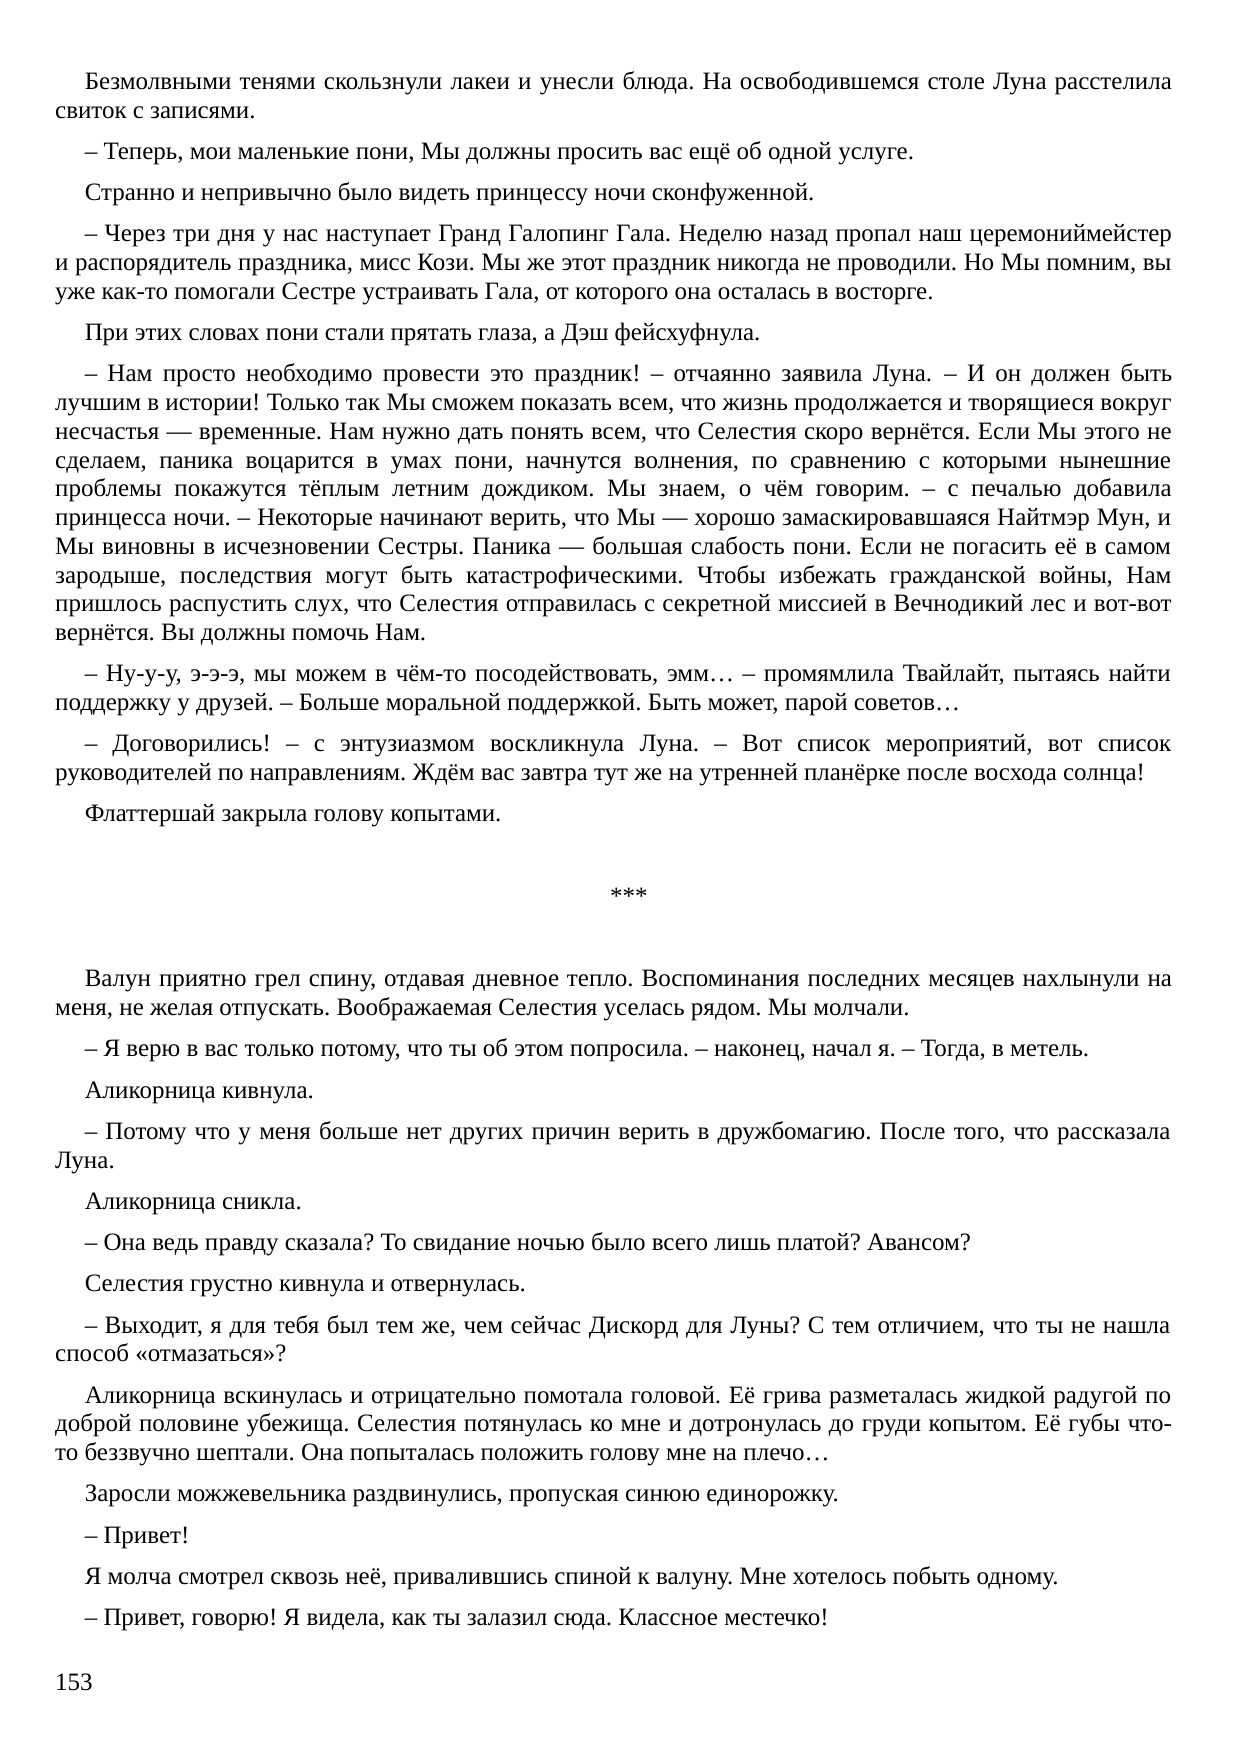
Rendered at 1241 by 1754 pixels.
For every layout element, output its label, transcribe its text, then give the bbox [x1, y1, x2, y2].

text Странно и непривычно было видеть принцессу ночи сконфуженной. [55, 177, 1173, 206]
text Аликорница сникла. [55, 1186, 1173, 1215]
text Селестия грустно кивнула и отвернулась. [55, 1268, 1173, 1297]
text Безмолвными тенями скользнули лакеи и унесли блюда. На освободившемся столе Луна расстелила свиток с записями. [55, 66, 1173, 123]
text – Договорились! – с энтузиазмом воскликнула Луна. – Вот список мероприятий, вот список руководителей по направлениям. Ждём вас завтра тут же на утренней планёрке после восхода солнца! [55, 728, 1173, 786]
text – Она ведь правду сказала? То свидание ночью было всего лишь платой? Авансом? [55, 1227, 1173, 1256]
text – Через три дня у нас наступает Гранд Галопинг Гала. Неделю назад пропал наш церемониймейстер и распорядитель праздника, мисс Кози. Мы же этот праздник никогда не проводили. Но Мы помним, вы уже как-то помогали Сестре устраивать Гала, от которого она осталась в восторге. [55, 218, 1173, 305]
text *** [55, 881, 1173, 910]
text Валун приятно грел спину, отдавая дневное тепло. Воспоминания последних месяцев нахлынули на меня, не желая отпускать. Воображаемая Селестия уселась рядом. Мы молчали. [55, 963, 1173, 1021]
text – Ну-у-у, э-э-э, мы можем в чём-то посодействовать, эмм… – промямлила Твайлайт, пытаясь найти поддержку у друзей. – Больше моральной поддержкой. Быть может, парой советов… [55, 658, 1173, 716]
text Аликорница кивнула. [55, 1075, 1173, 1103]
text Заросли можжевельника раздвинулись, пропуская синюю единорожку. [55, 1478, 1173, 1507]
text Аликорница вскинулась и отрицательно помотала головой. Её грива разметалась жидкой радугой по доброй половине убежища. Селестия потянулась ко мне и дотронулась до груди копытом. Её губы что-то беззвучно шептали. Она попыталась положить голову мне на плечо… [55, 1380, 1173, 1466]
text – Выходит, я для тебя был тем же, чем сейчас Дискорд для Луны? С тем отличием, что ты не нашла способ «отмазаться»? [55, 1310, 1173, 1367]
text При этих словах пони стали прятать глаза, а Дэш фейсхуфнула. [55, 317, 1173, 346]
text Флаттершай закрыла голову копытами. [55, 798, 1173, 827]
text – Я верю в вас только потому, что ты об этом попросила. – наконец, начал я. – Тогда, в метель. [55, 1033, 1173, 1062]
text – Привет, говорю! Я видела, как ты залазил сюда. Классное местечко! [55, 1602, 1173, 1631]
text Я молча смотрел сквозь неё, привалившись спиной к валуну. Мне хотелось побыть одному. [55, 1561, 1173, 1590]
text – Потому что у меня больше нет других причин верить в дружбомагию. После того, что рассказала Луна. [55, 1116, 1173, 1173]
text – Нам просто необходимо провести это праздник! – отчаянно заявила Луна. – И он должен быть лучшим в истории! Только так Мы сможем показать всем, что жизнь продолжается и творящиеся вокруг несчастья — временные. Нам нужно дать понять всем, что Селестия скоро вернётся. Если Мы этого не сделаем, паника воцарится в умах пони, начнутся волнения, по сравнению с которыми нынешние проблемы покажутся тёплым летним дождиком. Мы знаем, о чём говорим. – с печалью добавила принцесса ночи. – Некоторые начинают верить, что Мы — хорошо замаскировавшаяся Найтмэр Мун, и Мы виновны в исчезновении Сестры. Паника — большая слабость пони. Если не погасить её в самом зародыше, последствия могут быть катастрофическими. Чтобы избежать гражданской войны, Нам пришлось распустить слух, что Селестия отправилась с секретной миссией в Вечнодикий лес и вот-вот вернётся. Вы должны помочь Нам. [55, 358, 1173, 646]
text – Теперь, мои маленькие пони, Мы должны просить вас ещё об одной услуге. [55, 136, 1173, 165]
text – Привет! [55, 1520, 1173, 1548]
